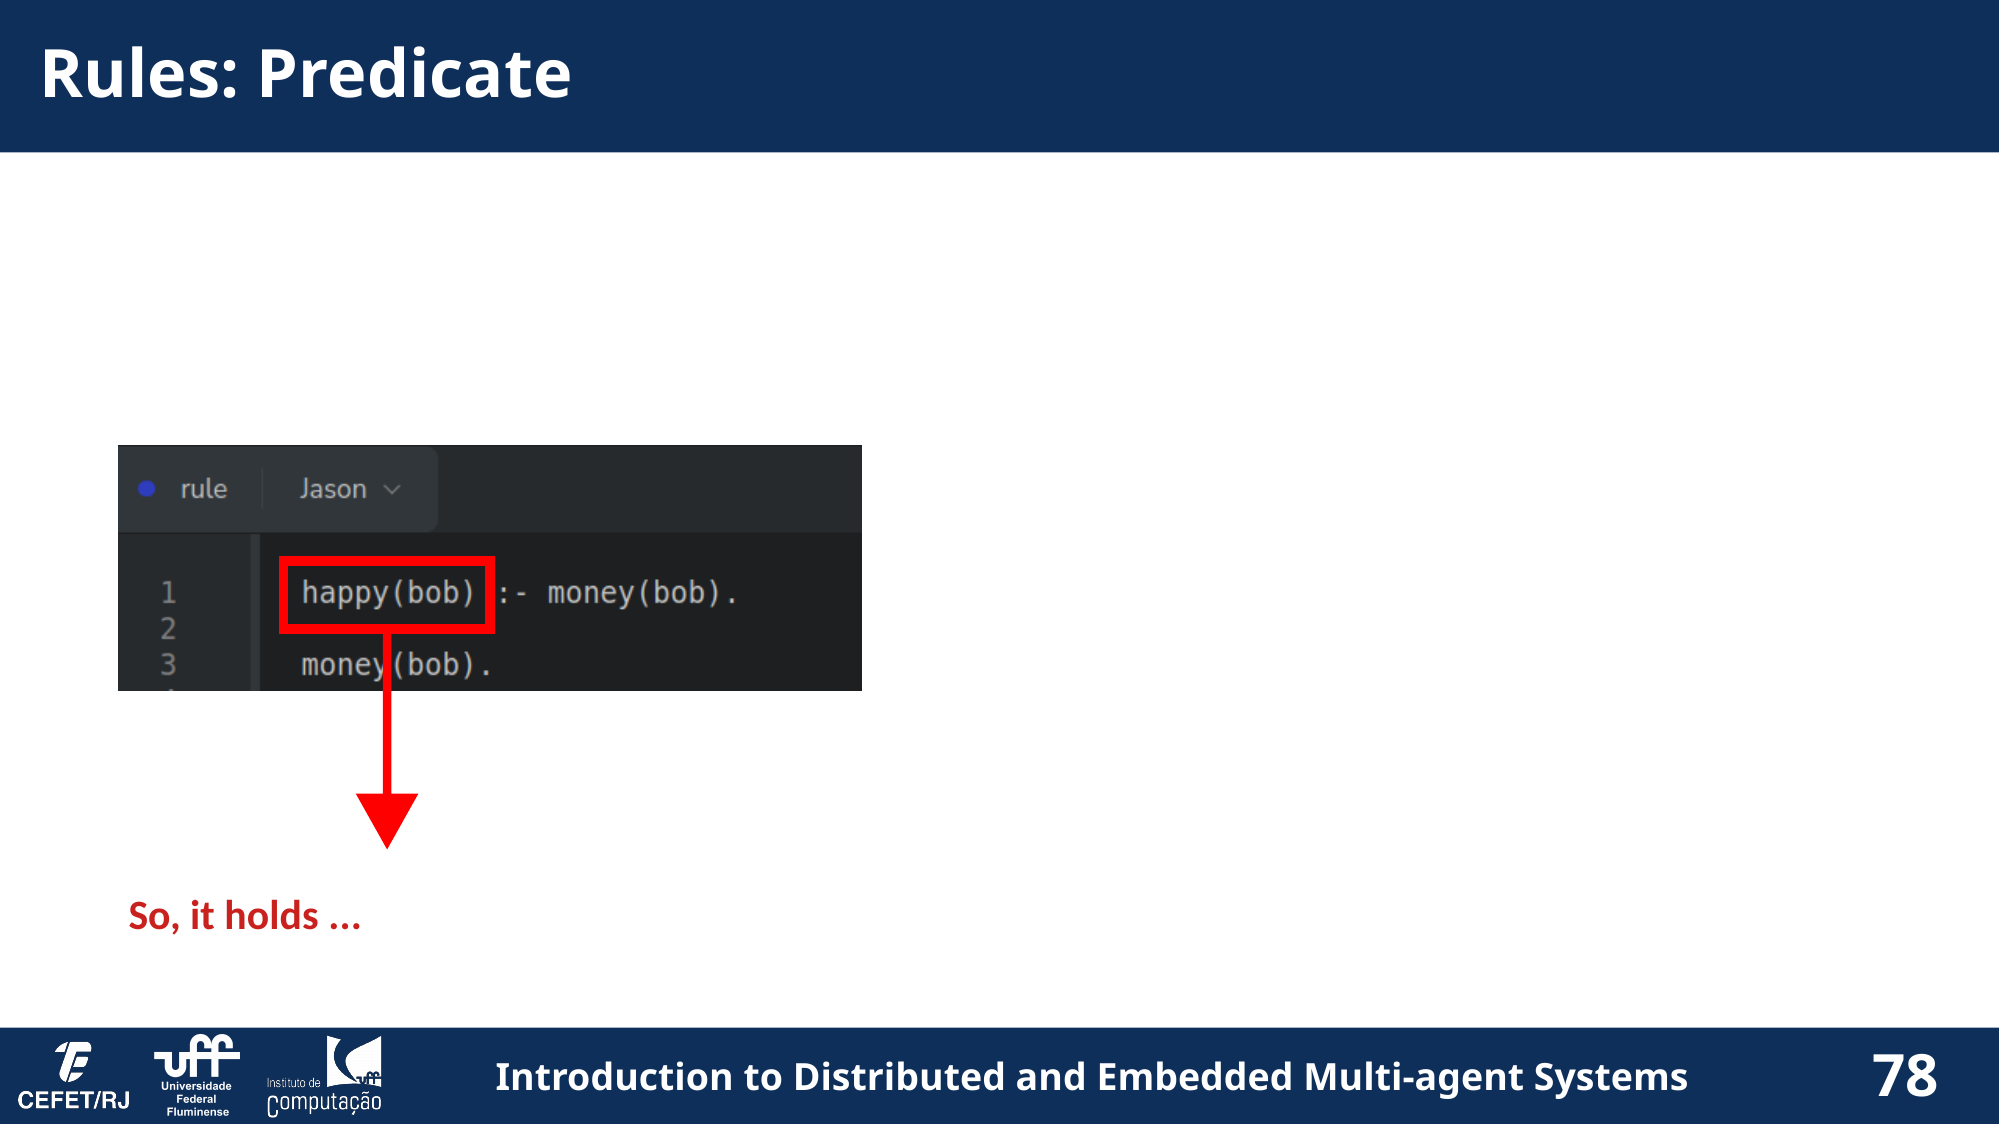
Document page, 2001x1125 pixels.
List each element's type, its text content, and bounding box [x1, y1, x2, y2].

picture [118, 445, 862, 691]
picture [265, 1033, 383, 1118]
picture [18, 1021, 129, 1125]
text_box Rules: Predicate [25, 23, 1999, 119]
text_box [355, 630, 419, 850]
picture [153, 1033, 241, 1121]
picture [288, 566, 485, 624]
text_box So, it holds ... [53, 880, 438, 945]
